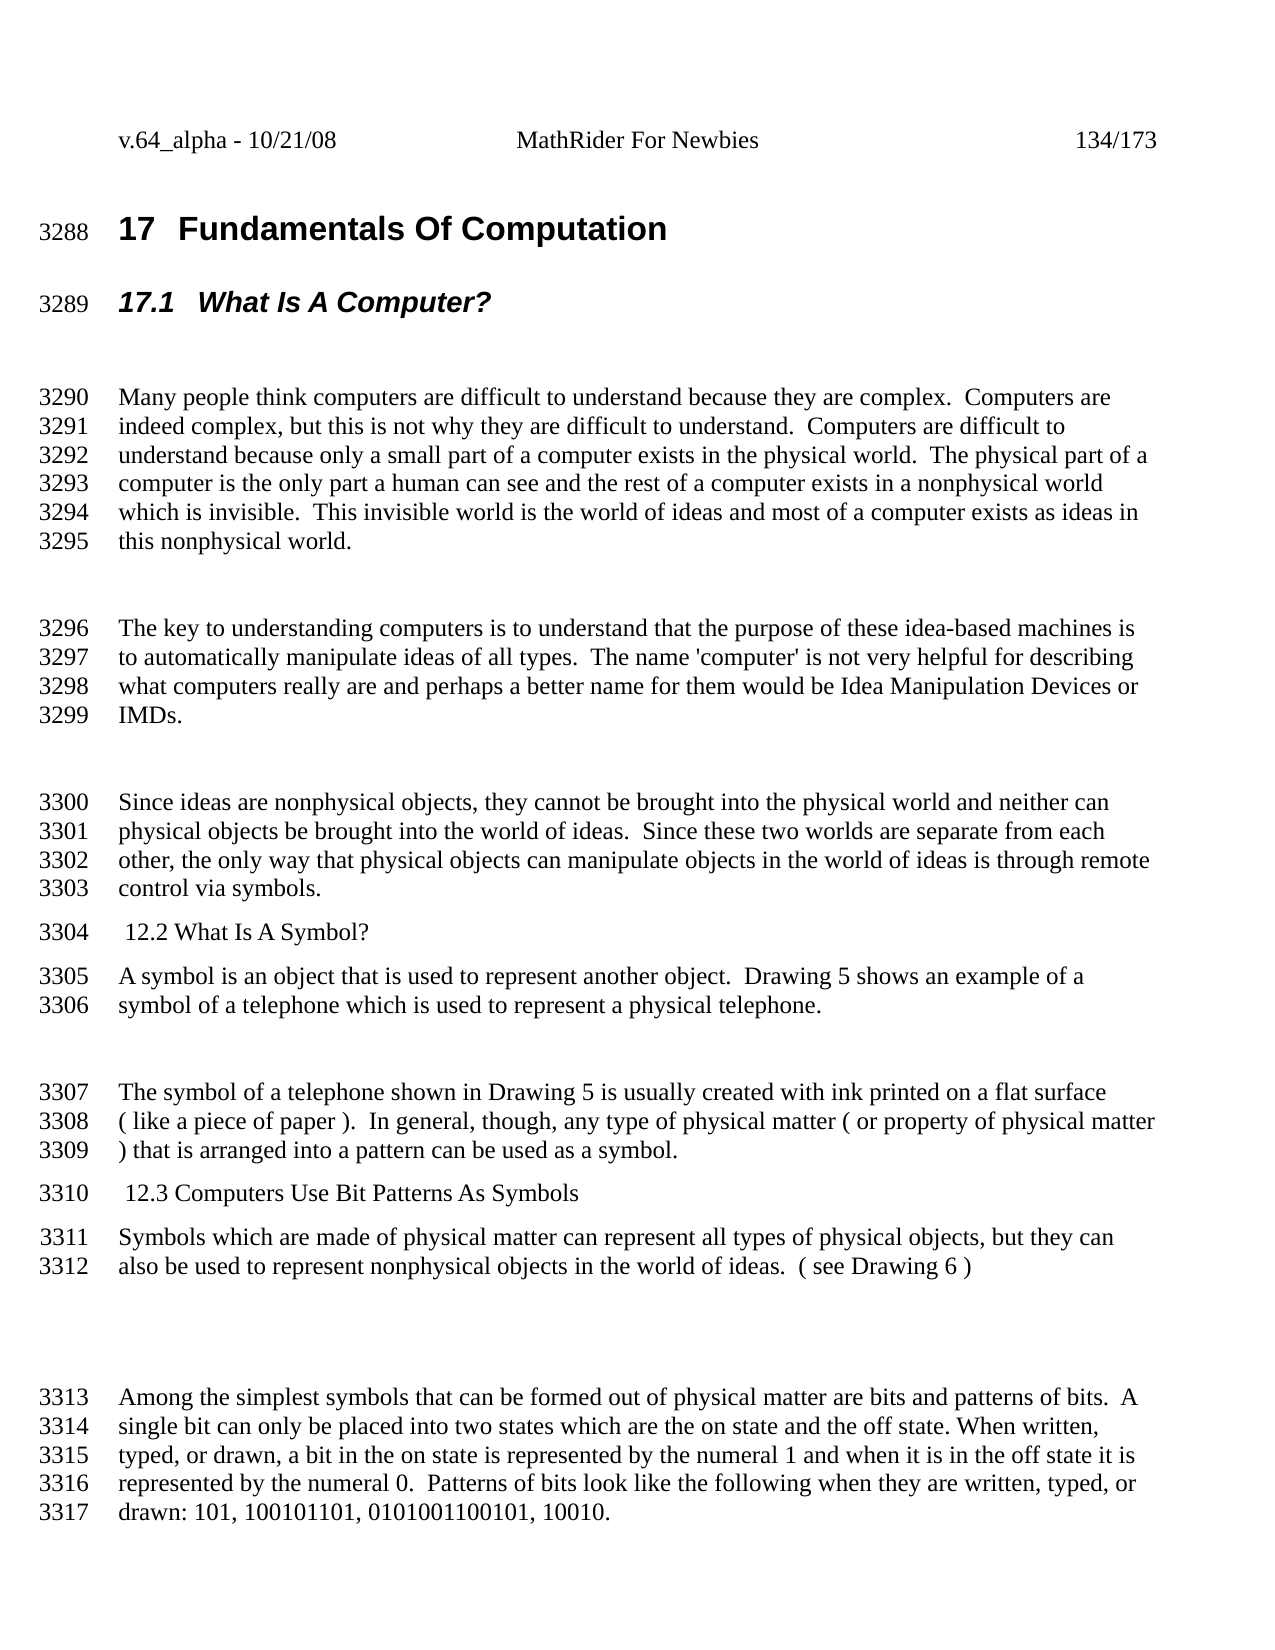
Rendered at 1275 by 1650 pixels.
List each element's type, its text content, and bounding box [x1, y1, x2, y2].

text 12.2 What Is A Symbol? [118, 917, 1157, 946]
subtitle Fundamentals Of Computation [118, 209, 1157, 247]
text The symbol of a telephone shown in Drawing 5 is usually created with ink printed on a flat surface ( like a piece of paper ). In general, though, any type of physical matter ( or property of physical matter ) that is arranged into a pattern can be used as a symbol. [118, 1077, 1157, 1163]
text Among the simplest symbols that can be formed out of physical matter are bits and patterns of bits. A single bit can only be placed into two states which are the on state and the off state. When written, typed, or drawn, a bit in the on state is represented by the numeral 1 and when it is in the off state it is represented by the numeral 0. Patterns of bits look like the following when they are written, typed, or drawn: 101, 100101101, 0101001100101, 10010. [118, 1382, 1157, 1526]
text Since ideas are nonphysical objects, they cannot be brought into the physical world and neither can physical objects be brought into the world of ideas. Since these two worlds are separate from each other, the only way that physical objects can manipulate objects in the world of ideas is through remote control via symbols. [118, 787, 1157, 902]
subtitle What Is A Computer? [118, 285, 1157, 318]
text The key to understanding computers is to understand that the purpose of these idea-based machines is to automatically manipulate ideas of all types. The name 'computer' is not very helpful for describing what computers really are and perhaps a better name for them would be Idea Manipulation Devices or IMDs. [118, 613, 1157, 728]
text Many people think computers are difficult to understand because they are complex. Computers are indeed complex, but this is not why they are difficult to understand. Computers are difficult to understand because only a small part of a computer exists in the physical world. The physical part of a computer is the only part a human can see and the rest of a computer exists in a nonphysical world which is invisible. This invisible world is the world of ideas and most of a computer exists as ideas in this nonphysical world. [118, 382, 1157, 555]
text 12.3 Computers Use Bit Patterns As Symbols [118, 1178, 1157, 1207]
text A symbol is an object that is used to represent another object. Drawing 5 shows an example of a symbol of a telephone which is used to represent a physical telephone. [118, 961, 1157, 1018]
text Symbols which are made of physical matter can represent all types of physical objects, but they can also be used to represent nonphysical objects in the world of ideas. ( see Drawing 6 ) [118, 1222, 1157, 1280]
